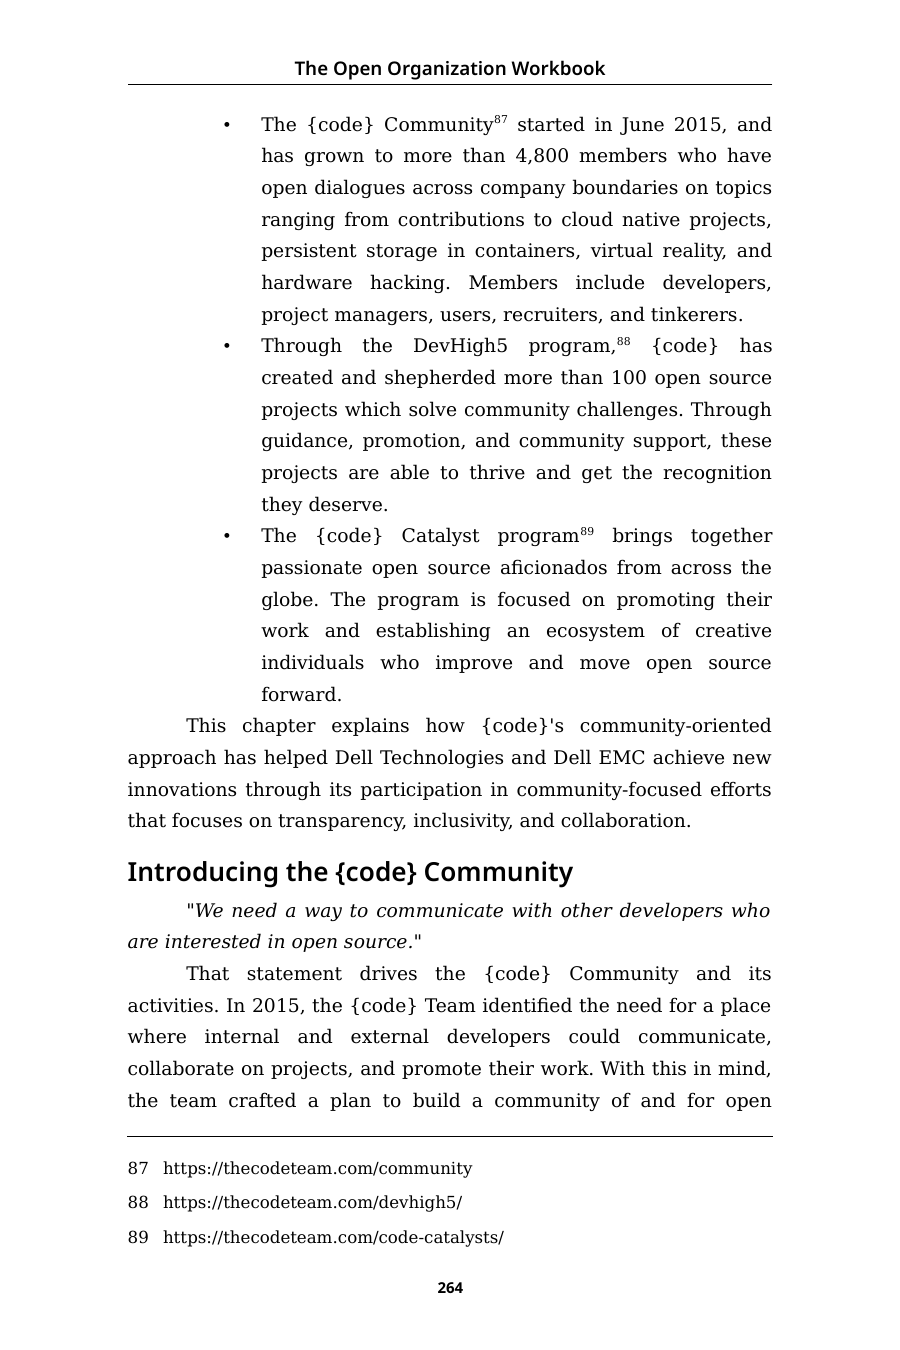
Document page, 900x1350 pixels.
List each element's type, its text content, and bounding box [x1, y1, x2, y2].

text That statement drives the {code} Community and its activities. In 2015, the {code} Team identified the need for a place where internal and external developers could communicate, collaborate on projects, and promote their work. With this in mind, the team crafted a plan to build a community of and for open [127, 963, 772, 1111]
list https://thecodeteam.com/code-catalysts/ [127, 1228, 772, 1247]
text This chapter explains how {code}'s community-oriented approach has helped Dell Technologies and Dell EMC achieve new innovations through its participation in community-focused efforts that focuses on transparency, inclusivity, and collaboration. [127, 716, 772, 832]
list The {code} Catalyst program brings together passionate open source aficionados from across the globe. The program is focused on promoting their work and establishing an ecosystem of creative individuals who improve and move open source forward. [223, 526, 772, 706]
subtitle Introducing the {code} Community [127, 857, 772, 887]
text "We need a way to communicate with other developers who are interested in open source." [127, 899, 772, 953]
list https://thecodeteam.com/devhigh5/ [127, 1193, 772, 1213]
list https://thecodeteam.com/community [127, 1159, 772, 1178]
list Through the DevHigh5 program, {code} has created and shepherded more than 100 open source projects which solve community challenges. Through guidance, promotion, and community support, these projects are able to thrive and get the recognition they deserve. [223, 336, 772, 516]
list The {code} Community started in June 2015, and has grown to more than 4,800 members who have open dialogues across company boundaries on topics ranging from contributions to cloud native projects, persistent storage in containers, virtual reality, and hardware hacking. Members include developers, project managers, users, recruiters, and tinkerers. [223, 114, 772, 326]
